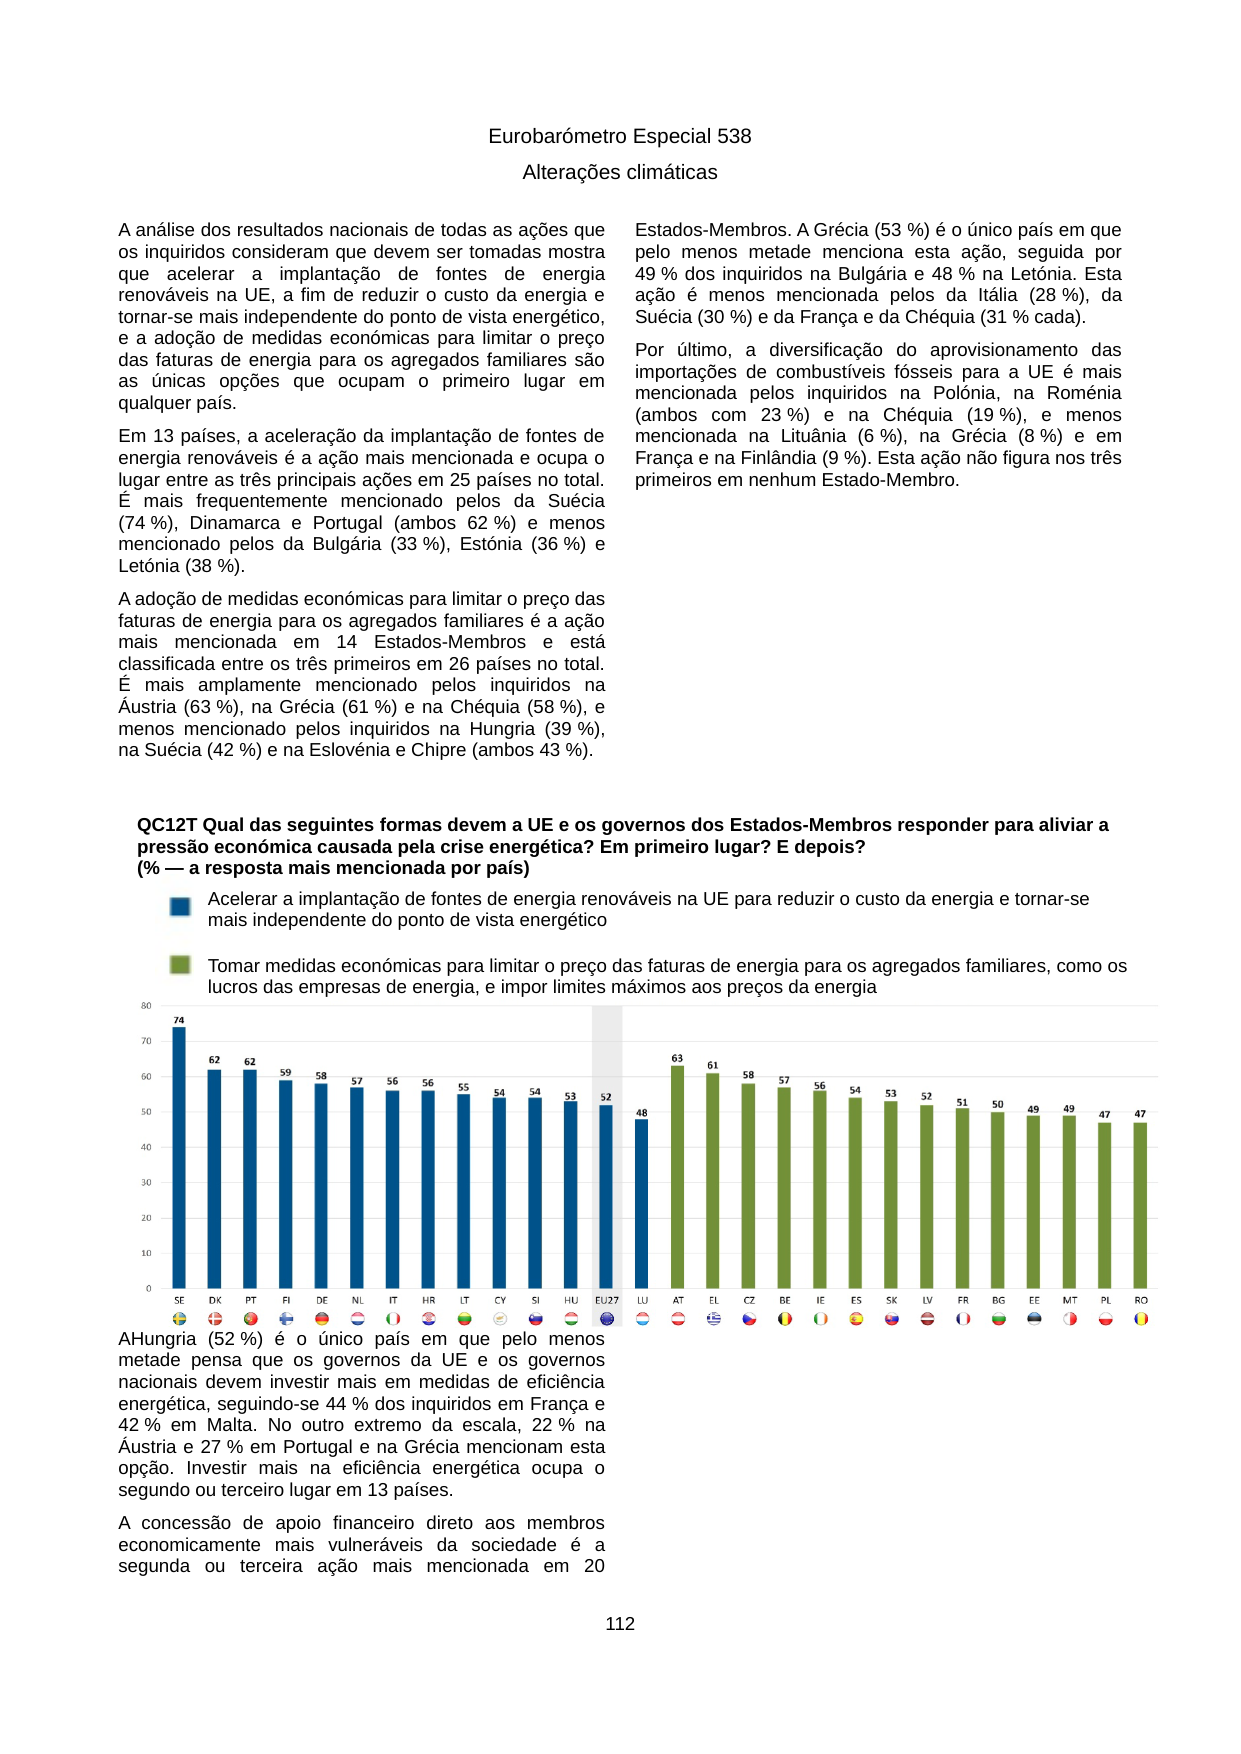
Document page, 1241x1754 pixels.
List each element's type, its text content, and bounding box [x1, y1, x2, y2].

text AHungria (52 %) é o único país em que pelo menos metade pensa que os governos da UE e os governos nacionais devem investir mais em medidas de eficiência energética, seguindo-se 44 % dos inquiridos em França e 42 % em Malta. No outro extremo da escala, 22 % na Áustria e 27 % em Portugal e na Grécia mencionam esta opção. Investir mais na eficiência energética ocupa o segundo ou terceiro lugar em 13 países. [118, 806, 605, 1500]
picture [155, 874, 194, 986]
text Em 13 países, a aceleração da implantação de fontes de energia renováveis é a ação mais mencionada e ocupa o lugar entre as três principais ações em 25 países no total. É mais frequentemente mencionado pelos da Suécia (74 %), Dinamarca e Portugal (ambos 62 %) e menos mencionado pelos da Bulgária (33 %), Estónia (36 %) e Letónia (38 %). [118, 425, 605, 576]
text Por último, a diversificação do aprovisionamento das importações de combustíveis fósseis para a UE é mais mencionada pelos inquiridos na Polónia, na Roménia (ambos com 23 %) e na Chéquia (19 %), e menos mencionada na Lituânia (6 %), na Grécia (8 %) e em França e na Finlândia (9 %). Esta ação não figura nos três primeiros em nenhum Estado-Membro. [635, 339, 1122, 490]
text A concessão de apoio financeiro direto aos membros economicamente mais vulneráveis da sociedade é a segunda ou terceira ação mais mencionada em 20 [118, 1512, 605, 1577]
text A adoção de medidas económicas para limitar o preço das faturas de energia para os agregados familiares é a ação mais mencionada em 14 Estados-Membros e está classificada entre os três primeiros em 26 países no total. É mais amplamente mencionado pelos inquiridos na Áustria (63 %), na Grécia (61 %) e na Chéquia (58 %), e menos mencionado pelos inquiridos na Hungria (39 %), na Suécia (42 %) e na Eslovénia e Chipre (ambos 43 %). [118, 588, 605, 761]
text Estados-Membros. A Grécia (53 %) é o único país em que pelo menos metade menciona esta ação, seguida por 49 % dos inquiridos na Bulgária e 48 % na Letónia. Esta ação é menos mencionada pelos da Itália (28 %), da Suécia (30 %) e da França e da Chéquia (31 % cada). [635, 219, 1122, 327]
text A análise dos resultados nacionais de todas as ações que os inquiridos consideram que devem ser tomadas mostra que acelerar a implantação de fontes de energia renováveis na UE, a fim de reduzir o custo da energia e tornar-se mais independente do ponto de vista energético, e a adoção de medidas económicas para limitar o preço das faturas de energia para os agregados familiares são as únicas opções que ocupam o primeiro lugar em qualquer país. [118, 219, 605, 413]
picture [133, 1000, 1163, 1328]
